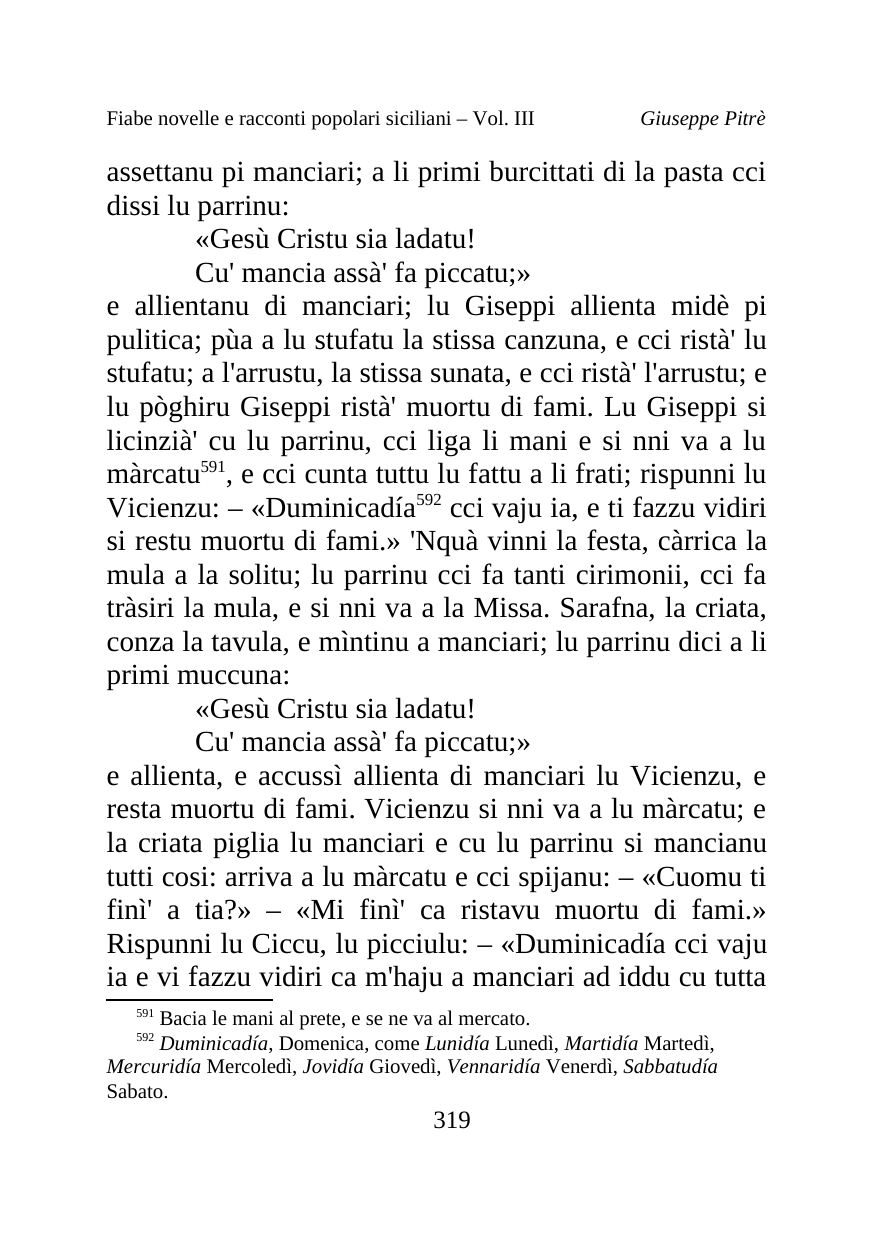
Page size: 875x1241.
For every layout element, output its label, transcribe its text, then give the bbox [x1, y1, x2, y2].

text e allienta, e accussì allienta di manciari lu Vicienzu, e resta muortu di fami. Vicienzu si nni va a lu màrcatu; e la criata piglia lu manciari e cu lu parrinu si mancianu tutti cosi: arriva a lu màrcatu e cci spijanu: – «Cuomu ti finì' a tia?» – «Mi finì' ca ristavu muortu di fami.» Rispunni lu Ciccu, lu picciulu: – «Duminicadía cci vaju ia e vi fazzu vidiri ca m'haju a manciari ad iddu cu tutta [106, 758, 768, 993]
text Bacia le mani al prete, e se ne va al mercato. [106, 1006, 768, 1030]
text Cu' mancia assà' fa piccatu;» [106, 724, 768, 758]
text e allientanu di manciari; lu Giseppi allienta midè pi pulitica; pùa a lu stufatu la stissa canzuna, e cci ristà' lu stufatu; a l'arrustu, la stissa sunata, e cci ristà' l'arrustu; e lu pòghiru Giseppi ristà' muortu di fami. Lu Giseppi si licinzià' cu lu parrinu, cci liga li mani e si nni va a lu màrcatu, e cci cunta tuttu lu fattu a li frati; rispunni lu Vicienzu: – «Duminicadía cci vaju ia, e ti fazzu vidiri si restu muortu di fami.» 'Nquà vinni la festa, càrrica la mula a la solitu; lu parrinu cci fa tanti cirimonii, cci fa tràsiri la mula, e si nni va a la Missa. Sarafna, la criata, conza la tavula, e mìntinu a manciari; lu parrinu dici a li primi muccuna: [106, 288, 768, 691]
text «Gesù Cristu sia ladatu! [106, 221, 768, 255]
text Duminicadía, Domenica, come Lunidía Lunedì, Martidía Martedì, Mercuridía Mercoledì, Jovidía Giovedì, Vennaridía Venerdì, Sabbatudía Sabato. [106, 1030, 768, 1103]
text «Gesù Cristu sia ladatu! [106, 691, 768, 724]
text Cu' mancia assà' fa piccatu;» [106, 255, 768, 288]
text assettanu pi manciari; a li primi burcittati di la pasta cci dissi lu parrinu: [106, 154, 768, 221]
